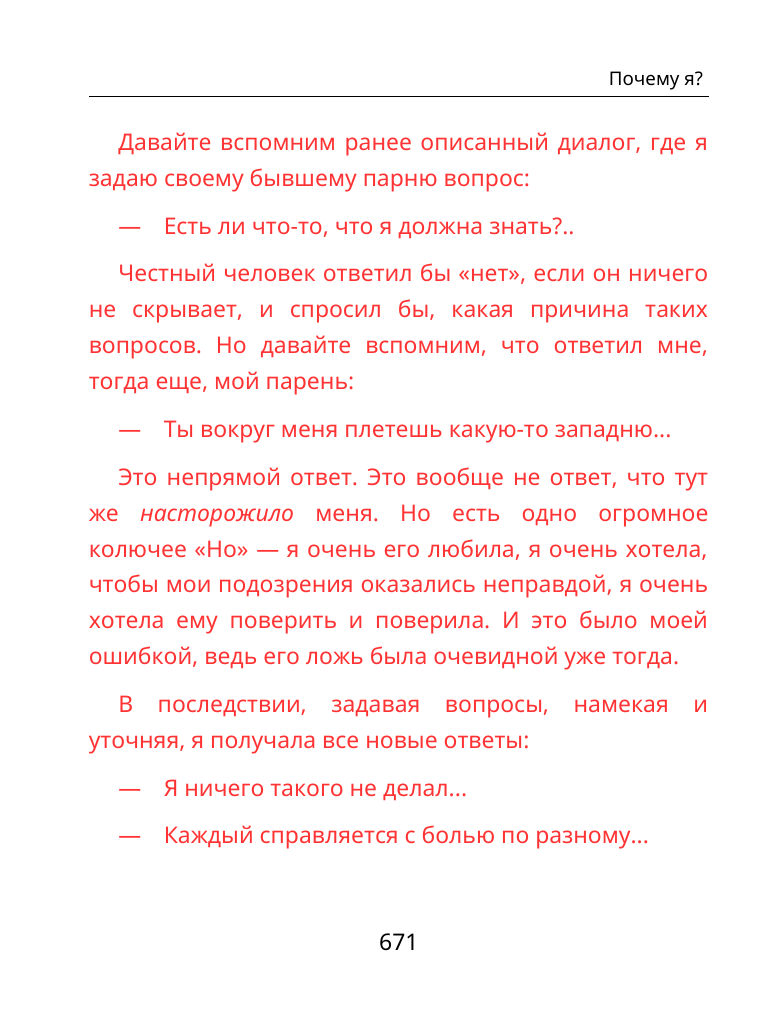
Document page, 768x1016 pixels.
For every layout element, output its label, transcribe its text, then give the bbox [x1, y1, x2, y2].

list Ты вокруг меня плетешь какую-то западню... [88, 413, 709, 444]
list Есть ли что-то, что я должна знать?.. [88, 210, 709, 241]
text В последствии, задавая вопросы, намекая и уточняя, я получала все новые ответы: [88, 688, 709, 755]
text Давайте вспомним ранее описанный диалог, где я задаю своему бывшему парню вопрос: [88, 126, 709, 193]
text Это непрямой ответ. Это вообще не ответ, что тут же насторожило меня. Но есть одно огромное колючее «Но» — я очень его любила, я очень хотела, чтобы мои подозрения оказались неправдой, я очень хотела ему поверить и поверила. И это было моей ошибкой, ведь его ложь была очевидной уже тогда. [88, 461, 709, 672]
list Каждый справляется с болью по разному... [88, 819, 709, 851]
list Я ничего такого не делал... [88, 772, 709, 803]
text Честный человек ответил бы «нет», если он ничего не скрывает, и спросил бы, какая причина таких вопросов. Но давайте вспомним, что ответил мне, тогда еще, мой парень: [88, 257, 709, 396]
